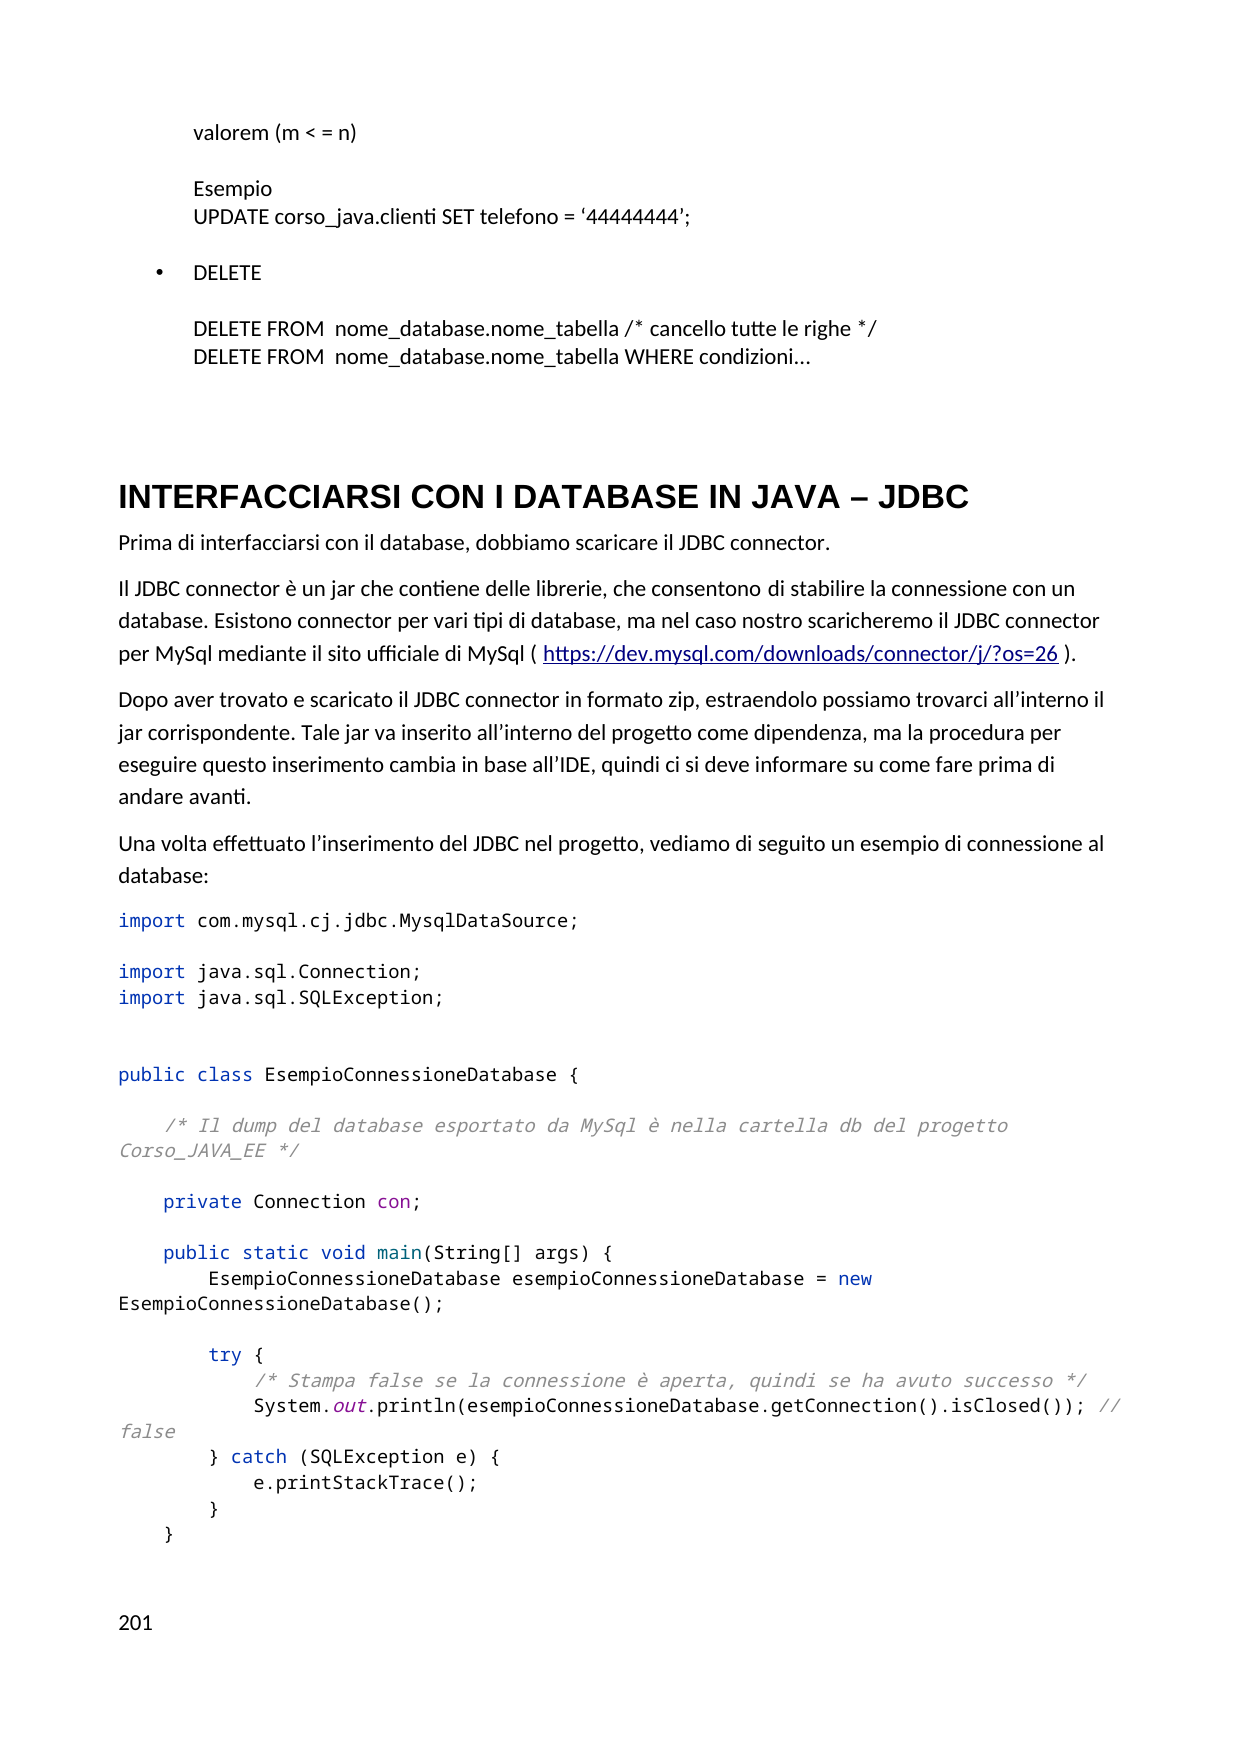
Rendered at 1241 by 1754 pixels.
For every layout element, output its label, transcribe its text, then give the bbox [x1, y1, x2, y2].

subtitle INTERFACCIARSI CON I DATABASE IN JAVA – JDBC [118, 476, 1122, 515]
text Il JDBC connector è un jar che contiene delle librerie, che consentono di stabilire la connessione con un database. Esistono connector per vari tipi di database, ma nel caso nostro scaricheremo il JDBC connector per MySql mediante il sito ufficiale di MySql ( https://dev.mysql.com/downloads/connector/j/?os=26 ). [118, 574, 1122, 667]
list DELETE FROM nome_database.nome_tabella WHERE condizioni... [156, 342, 1122, 370]
list DELETE [156, 258, 1122, 286]
text Una volta effettuato l’inserimento del JDBC nel progetto, vediamo di seguito un esempio di connessione al database: [118, 829, 1122, 889]
list Esempio [156, 174, 1122, 202]
list UPDATE corso_java.clienti SET telefono = ‘44444444’; [156, 202, 1122, 230]
list DELETE FROM nome_database.nome_tabella /* cancello tutte le righe */ [156, 314, 1122, 342]
text Dopo aver trovato e scaricato il JDBC connector in formato zip, estraendolo possiamo trovarci all’interno il jar corrispondente. Tale jar va inserito all’interno del progetto come dipendenza, ma la procedura per eseguire questo inserimento cambia in base all’IDE, quindi ci si deve informare su come fare prima di andare avanti. [118, 686, 1122, 810]
text Prima di interfacciarsi con il database, dobbiamo scaricare il JDBC connector. [118, 528, 1122, 556]
text import com.mysql.cj.jdbc.MysqlDataSource; import java.sql.Connection; import java.sql.SQLException; public class EsempioConnessioneDatabase { /* Il dump del database esportato da MySql è nella cartella db del progetto Corso_JAVA_EE */ private Connection con; public static void main(String[] args) { EsempioConnessioneDatabase esempioConnessioneDatabase = new EsempioConnessioneDatabase(); try { /* Stampa false se la connessione è aperta, quindi se ha avuto successo */ System.out.println(esempioConnessioneDatabase.getConnection().isClosed()); // false } catch (SQLException e) { e.printStackTrace(); } } [118, 908, 1122, 1571]
list valorem (m < = n) [156, 118, 1122, 146]
